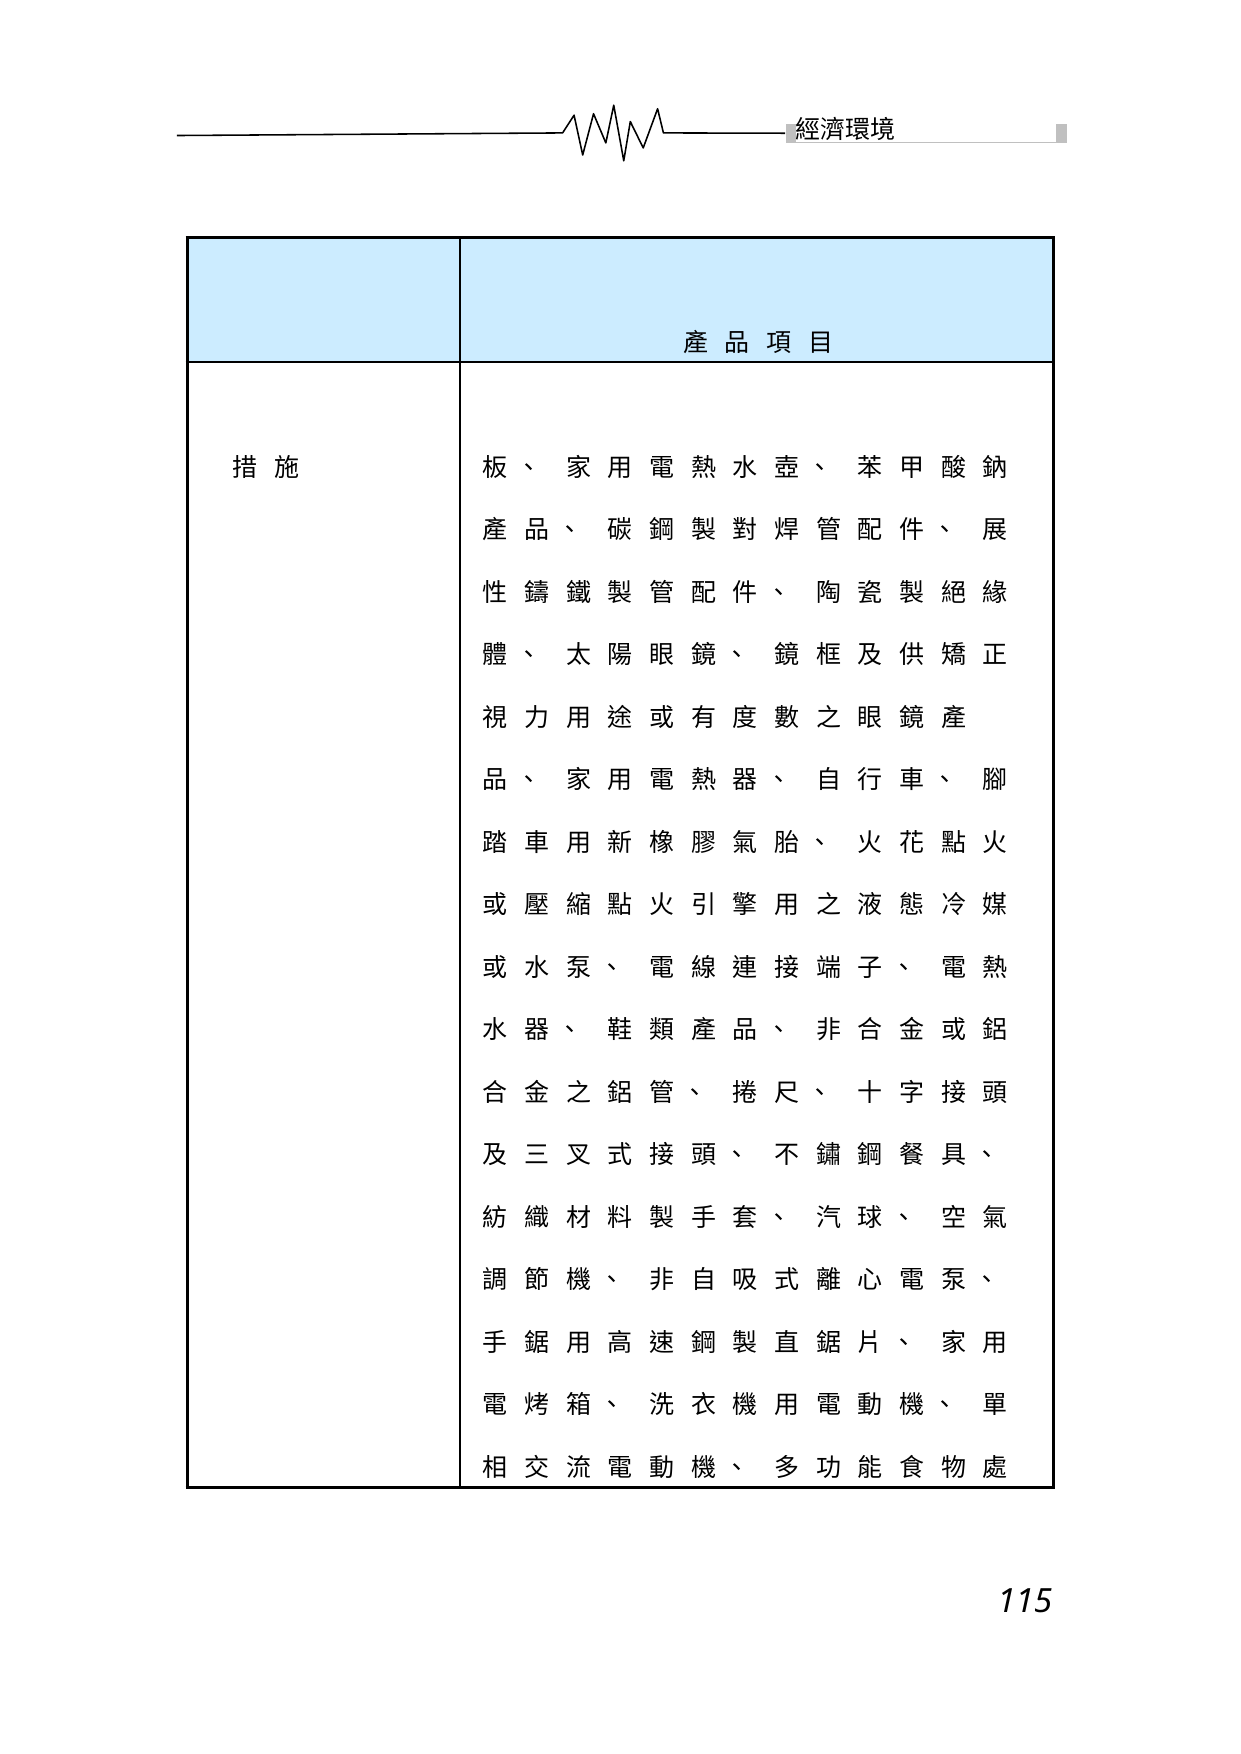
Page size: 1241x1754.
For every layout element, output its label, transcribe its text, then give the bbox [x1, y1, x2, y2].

table_header [189, 239, 459, 361]
table_header 產品項目 [461, 239, 1052, 361]
table_cell 措施 [189, 363, 459, 1486]
table_cell 板、家用電熱水壺、苯甲酸鈉產品、碳鋼製對焊管配件、展性鑄鐵製管配件、陶瓷製絕緣體、太陽眼鏡、鏡框及供矯正視力用途或有度數之眼鏡產品、家用電熱器、自行車、腳踏車用新橡膠氣胎、火花點火或壓縮點火引擎用之液態冷媒或水泵、電線連接端子、電熱水器、鞋類產品、非合金或鋁合金之鋁管、捲尺、十字接頭及三叉式接頭、不鏽鋼餐具、紡織材料製手套、汽球、空氣調節機、非自吸式離心電泵、手鋸用高速鋼製直鋸片、家用電烤箱、洗衣機用電動機、單相交流電動機、多功能食物處 [461, 363, 1052, 1486]
